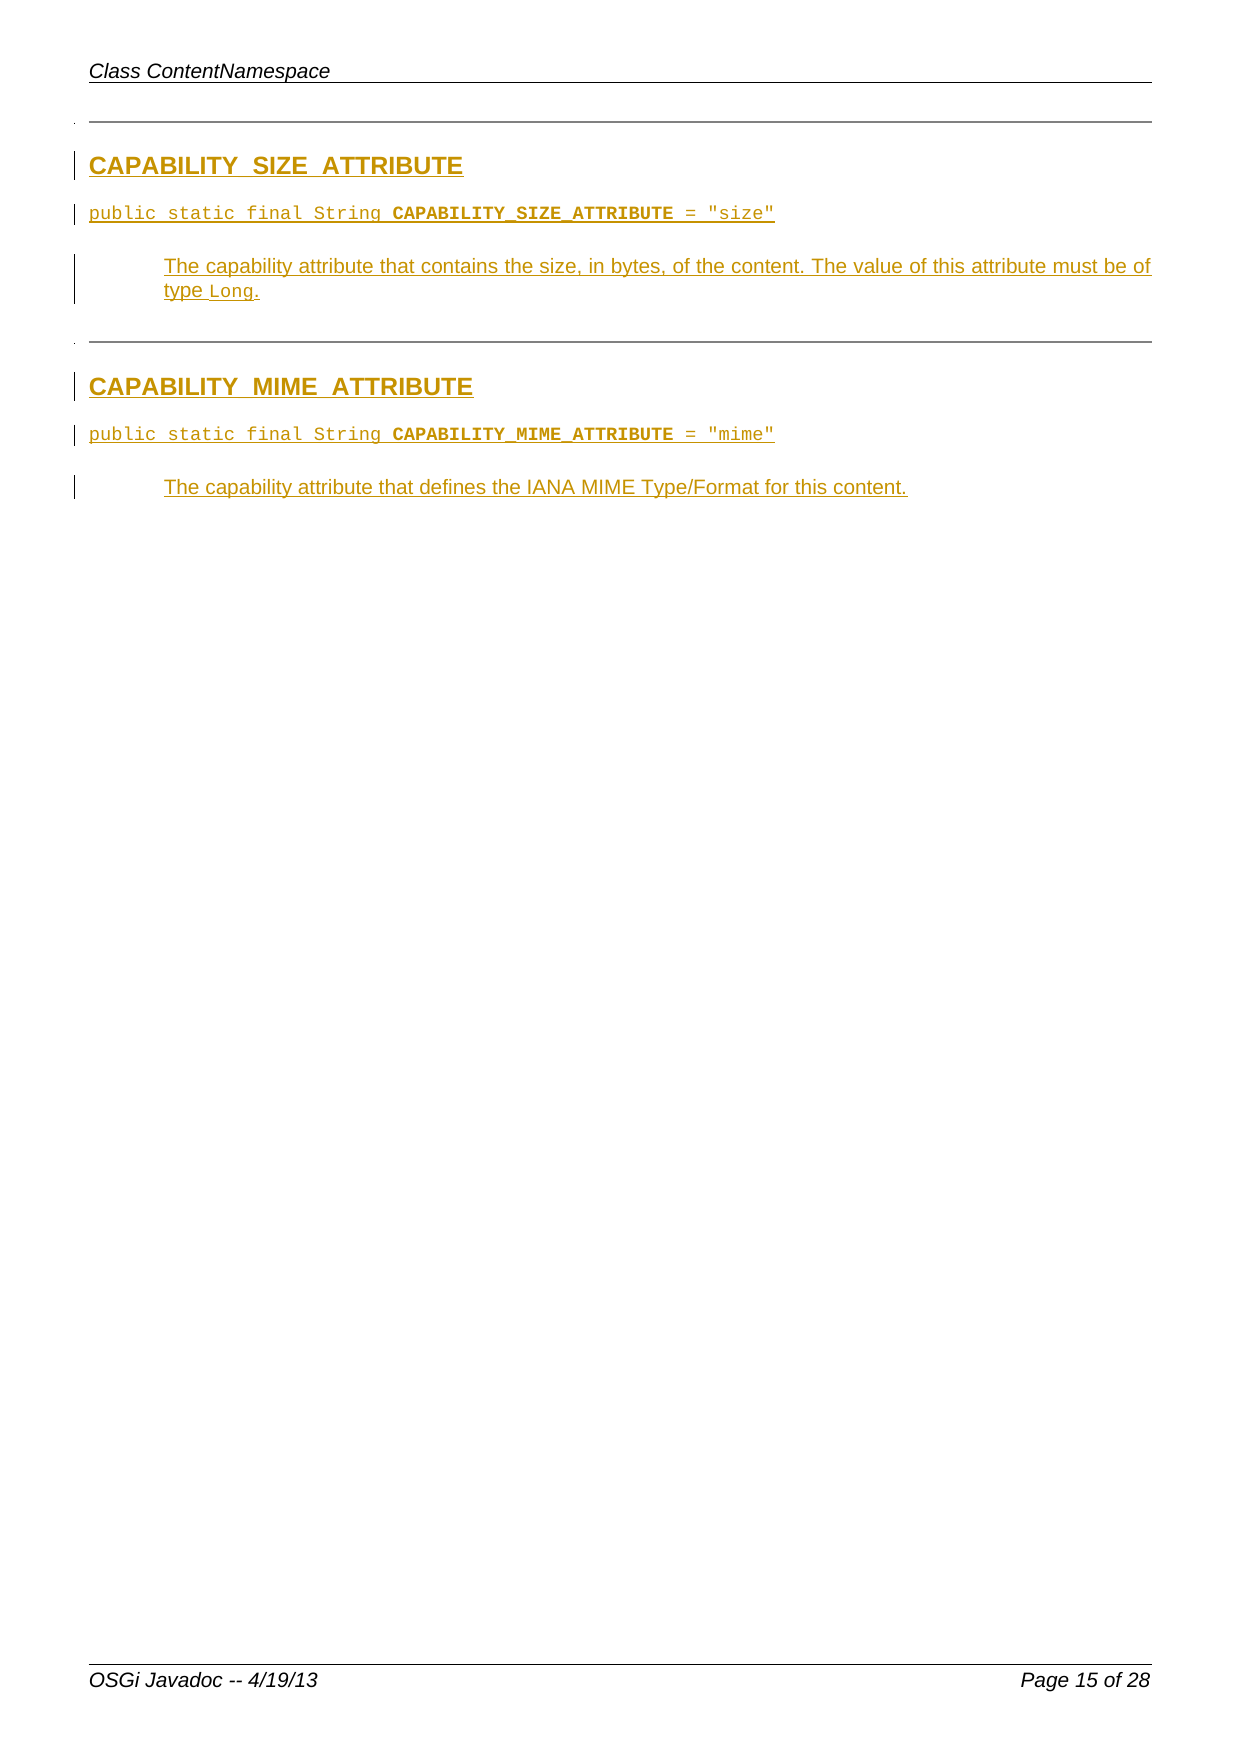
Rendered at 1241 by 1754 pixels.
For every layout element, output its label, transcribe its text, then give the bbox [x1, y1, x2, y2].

text The capability attribute that defines the IANA MIME Type/Format for this content. [163, 475, 1152, 499]
subtitle CAPABILITY_SIZE_ATTRIBUTE [88, 151, 1152, 180]
subtitle CAPABILITY_MIME_ATTRIBUTE [88, 372, 1152, 401]
text public static final String CAPABILITY_MIME_ATTRIBUTE = "mime" [88, 425, 1152, 446]
text The capability attribute that contains the size, in bytes, of the content. The value of this attribute must be of [163, 254, 1152, 275]
text public static final String CAPABILITY_SIZE_ATTRIBUTE = "size" [88, 204, 1152, 225]
text type Long. [163, 276, 1152, 303]
